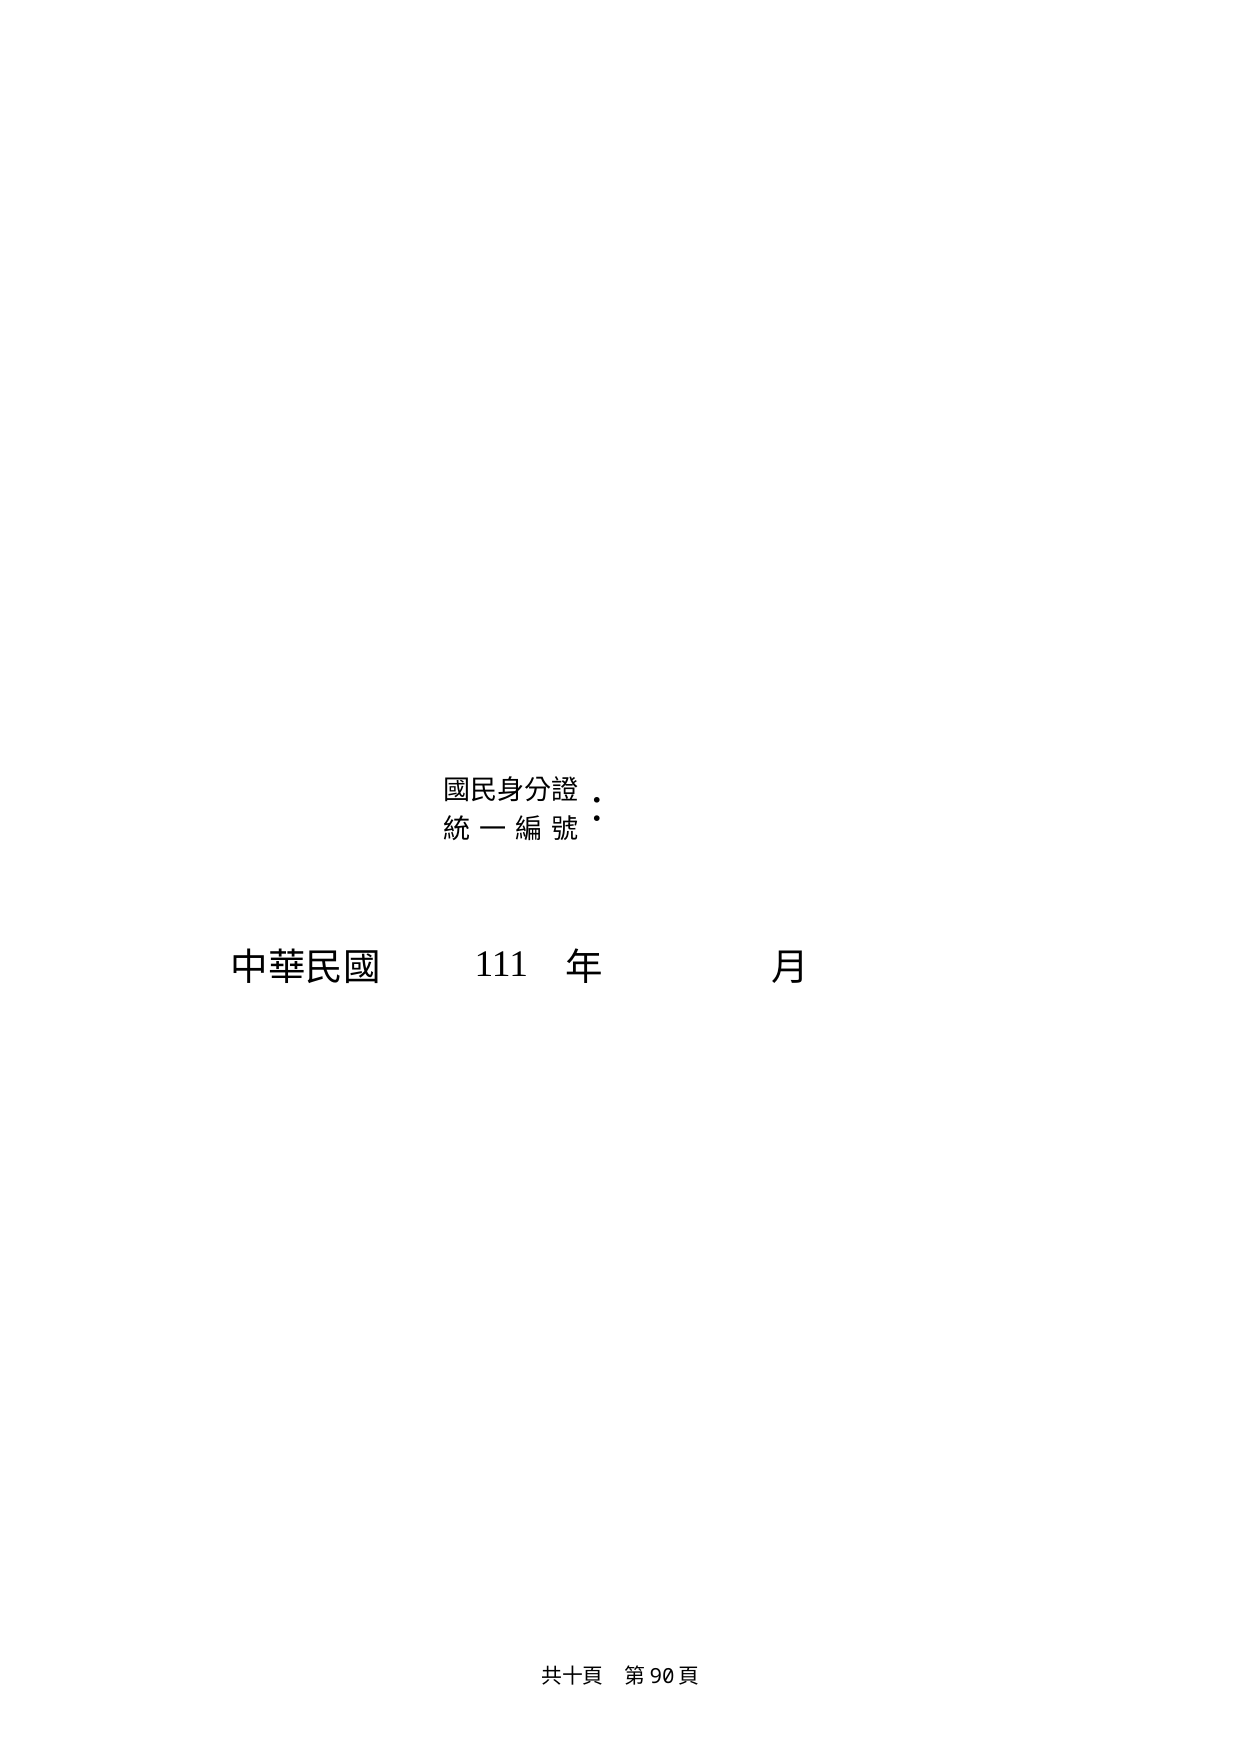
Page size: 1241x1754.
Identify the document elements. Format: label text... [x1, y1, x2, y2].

text 國民身分證統一編號： [118, 734, 1122, 859]
text 中華民國 111 年 月 [118, 922, 972, 984]
